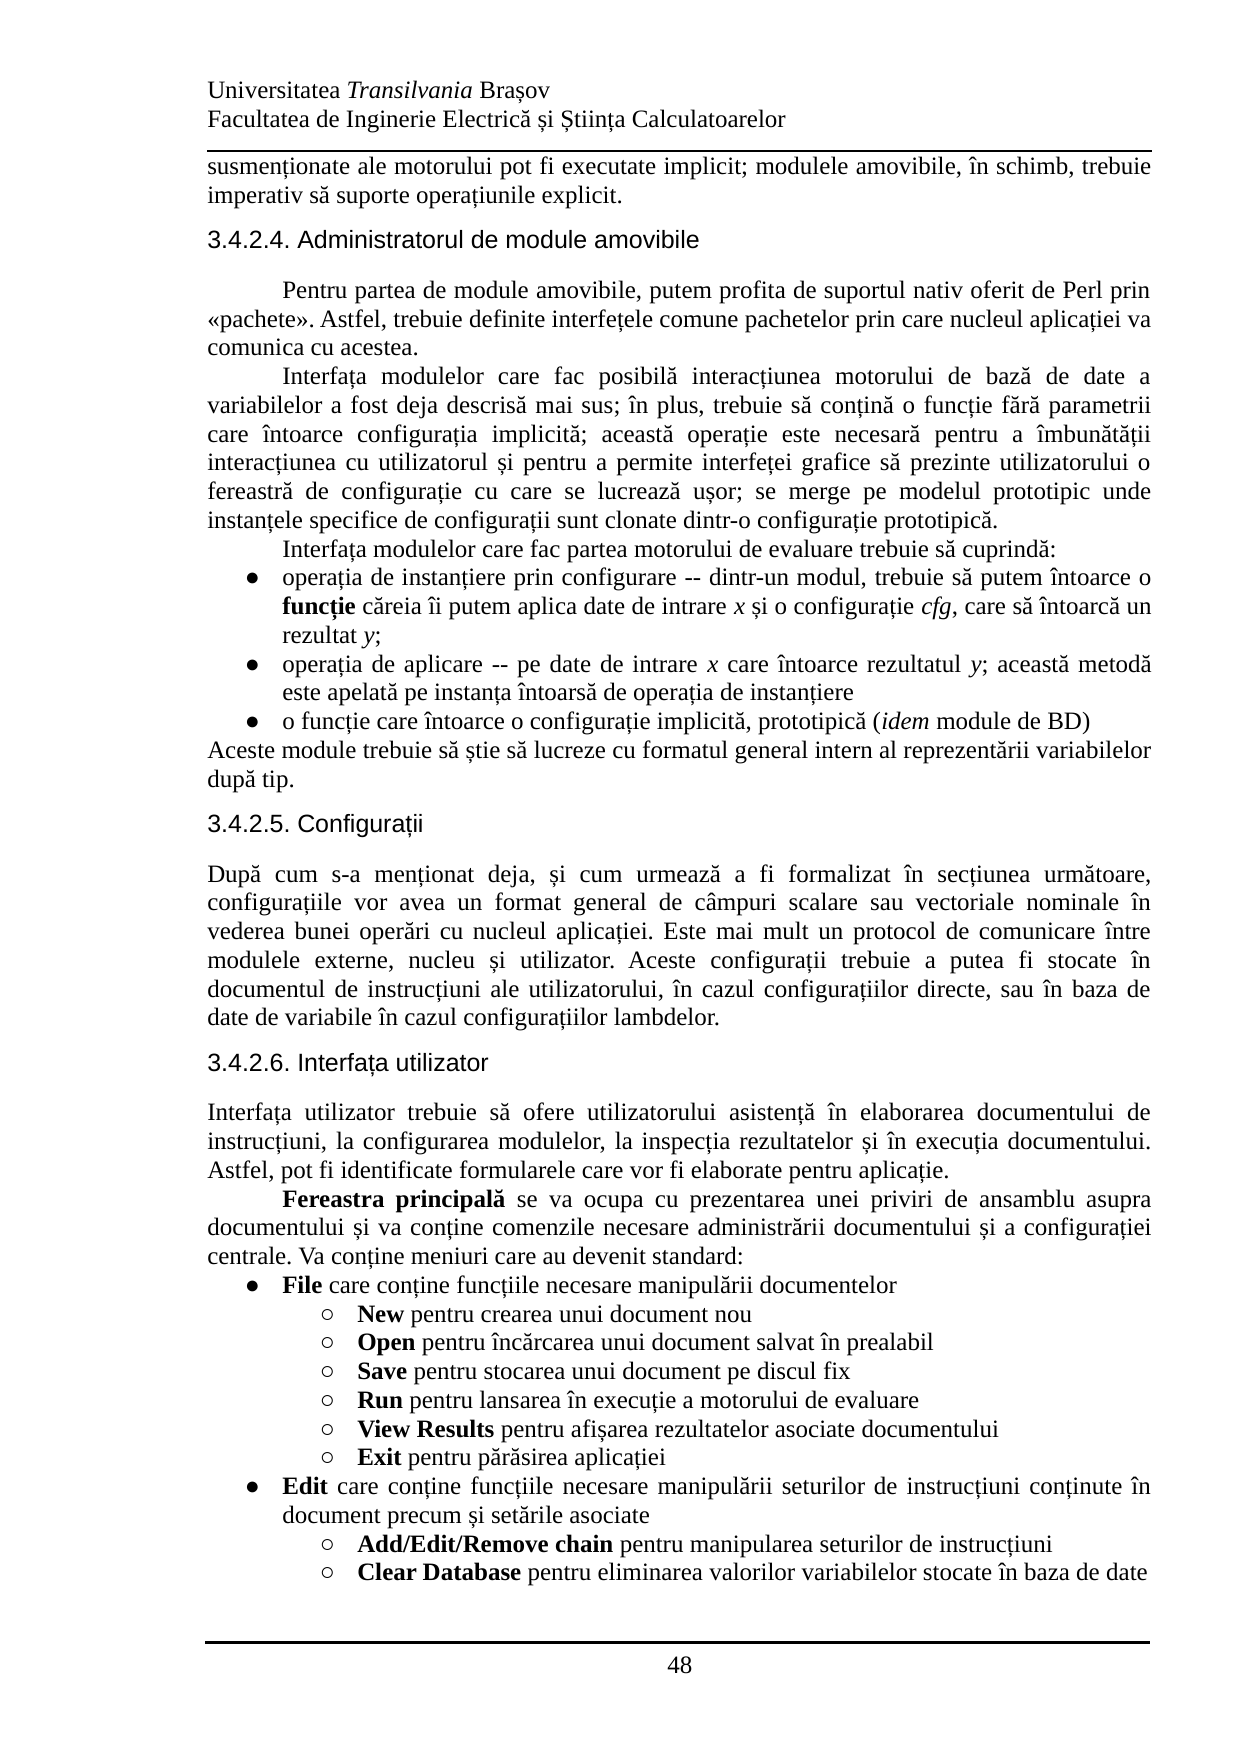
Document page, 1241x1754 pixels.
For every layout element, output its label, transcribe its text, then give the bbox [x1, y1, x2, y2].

list Open pentru încărcarea unui document salvat în prealabil [319, 1327, 1152, 1356]
list Clear Database pentru eliminarea valorilor variabilelor stocate în baza de date [319, 1557, 1152, 1586]
list Add/Edit/Remove chain pentru manipularea seturilor de instrucțiuni [319, 1529, 1152, 1557]
text Interfața modulelor care fac posibilă interacțiunea motorului de bază de date a variabilelor a fost deja descrisă mai sus; în plus, trebuie să conțină o funcție fără parametrii care întoarce configurația implicită; această operație este necesară pentru a îmbunătății interacțiunea cu utilizatorul și pentru a permite interfeței grafice să prezinte utilizatorului o fereastră de configurație cu care se lucrează ușor; se merge pe modelul prototipic unde instanțele specifice de configurații sunt clonate dintr-o configurație prototipică. [207, 361, 1152, 534]
text Interfața modulelor care fac partea motorului de evaluare trebuie să cuprindă: [207, 534, 1152, 562]
list Exit pentru părăsirea aplicației [319, 1442, 1152, 1471]
text Pentru partea de module amovibile, putem profita de suportul nativ oferit de Perl prin «pachete». Astfel, trebuie definite interfețele comune pachetelor prin care nucleul aplicației va comunica cu acestea. [207, 275, 1152, 361]
list New pentru crearea unui document nou [319, 1299, 1152, 1327]
list File care conține funcțiile necesare manipulării documentelor [244, 1270, 1152, 1299]
list o funcție care întoarce o configurație implicită, prototipică (idem module de BD) [244, 706, 1152, 735]
list operația de aplicare -- pe date de intrare x care întoarce rezultatul y; această metodă este apelată pe instanța întoarsă de operația de instanțiere [244, 649, 1152, 706]
text susmenționate ale motorului pot fi executate implicit; modulele amovibile, în schimb, trebuie imperativ să suporte operațiunile explicit. [207, 152, 1152, 209]
list Edit care conține funcțiile necesare manipulării seturilor de instrucțiuni conținute în document precum și setările asociate [244, 1471, 1152, 1529]
text Fereastra principală se va ocupa cu prezentarea unei priviri de ansamblu asupra documentului și va conține comenzile necesare administrării documentului și a configurației centrale. Va conține meniuri care au devenit standard: [207, 1184, 1152, 1270]
list Save pentru stocarea unui document pe discul fix [319, 1356, 1152, 1385]
list operația de instanțiere prin configurare -- dintr-un modul, trebuie să putem întoarce o funcție căreia îi putem aplica date de intrare x și o configurație cfg, care să întoarcă un rezultat y; [244, 562, 1152, 649]
list Run pentru lansarea în execuție a motorului de evaluare [319, 1385, 1152, 1414]
subtitle Configurații [207, 809, 1023, 838]
subtitle Administratorul de module amovibile [207, 225, 1023, 254]
list View Results pentru afișarea rezultatelor asociate documentului [319, 1414, 1152, 1442]
subtitle Interfața utilizator [207, 1048, 1023, 1077]
text Aceste module trebuie să știe să lucreze cu formatul general intern al reprezentării variabilelor după tip. [207, 735, 1152, 792]
text După cum s-a menționat deja, și cum urmează a fi formalizat în secțiunea următoare, configurațiile vor avea un format general de câmpuri scalare sau vectoriale nominale în vederea bunei operări cu nucleul aplicației. Este mai mult un protocol de comunicare între modulele externe, nucleu și utilizator. Aceste configurații trebuie a putea fi stocate în documentul de instrucțiuni ale utilizatorului, în cazul configurațiilor directe, sau în baza de date de variabile în cazul configurațiilor lambdelor. [207, 859, 1152, 1031]
text Interfața utilizator trebuie să ofere utilizatorului asistență în elaborarea documentului de instrucțiuni, la configurarea modulelor, la inspecția rezultatelor și în execuția documentului. Astfel, pot fi identificate formularele care vor fi elaborate pentru aplicație. [207, 1097, 1152, 1184]
